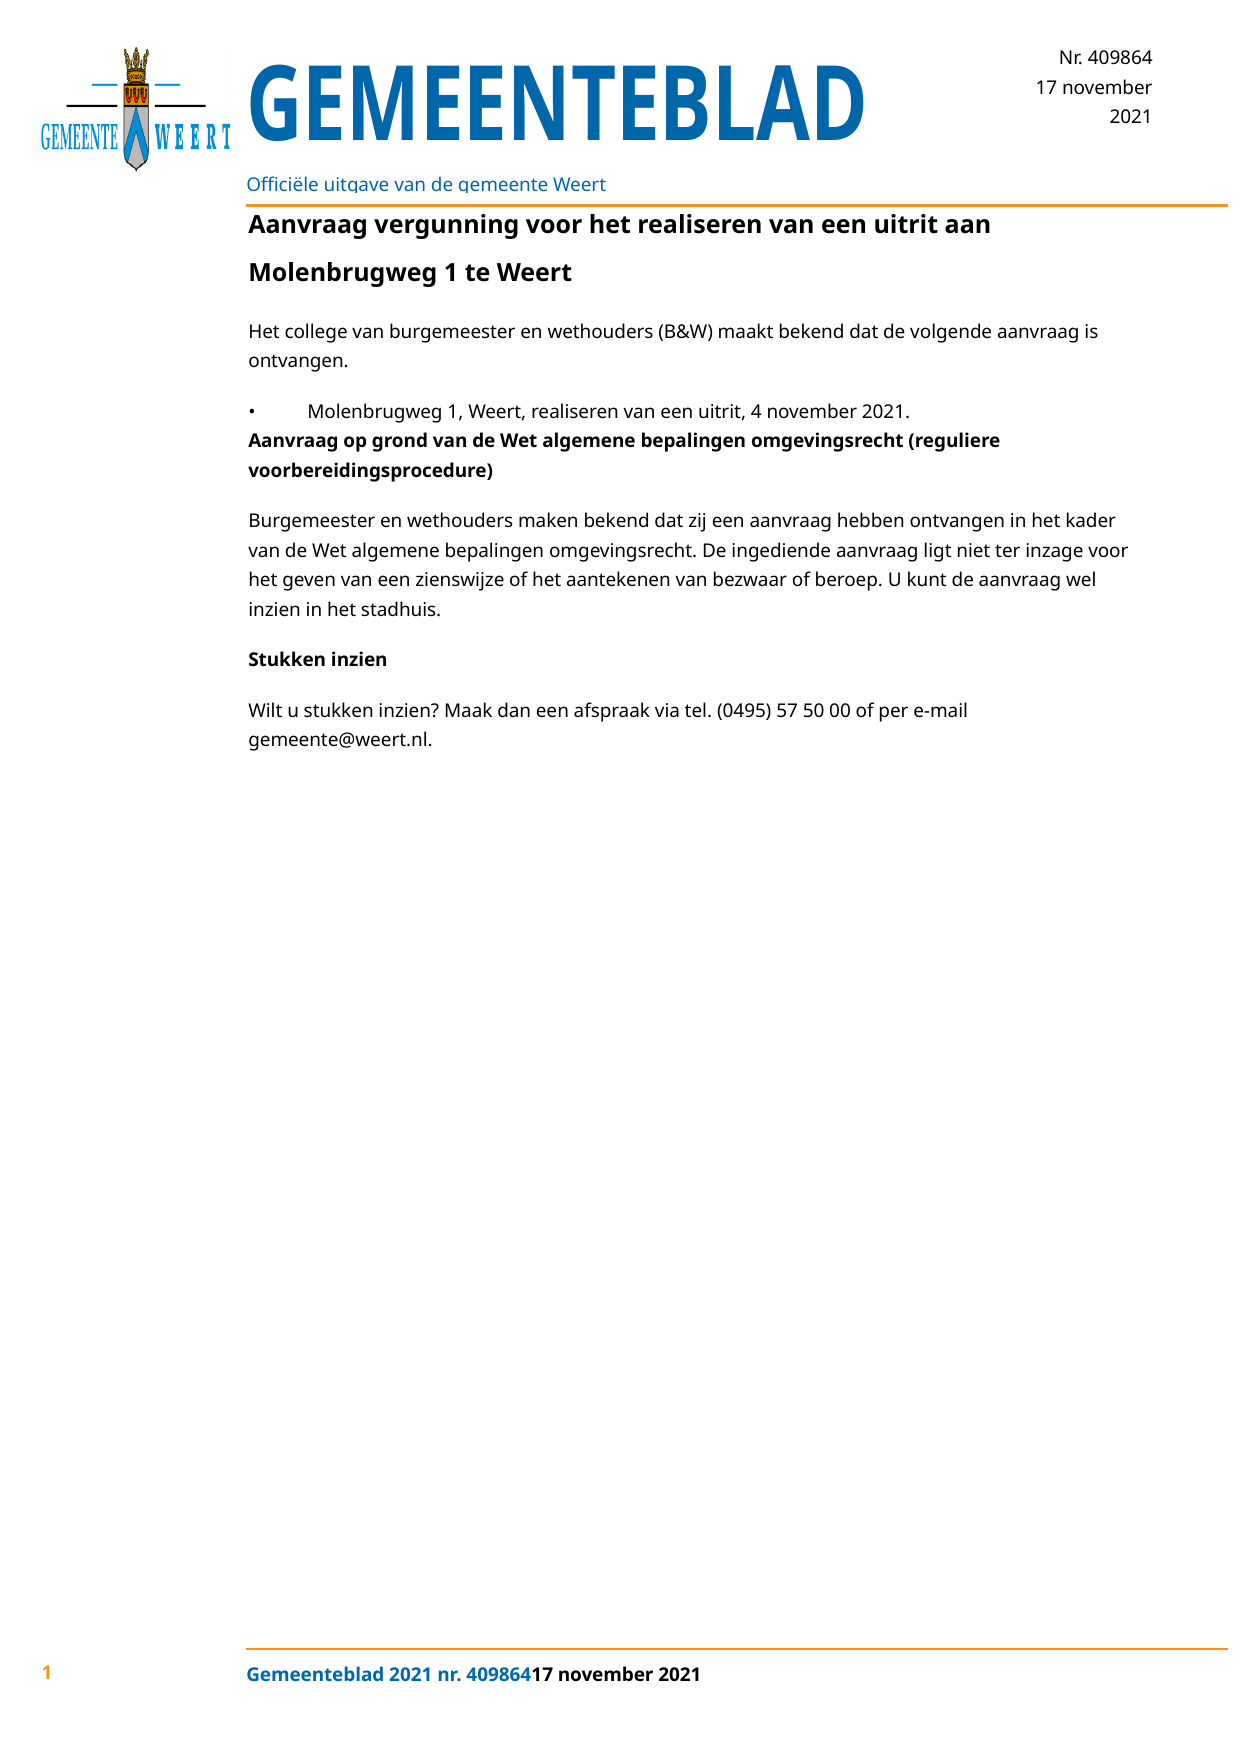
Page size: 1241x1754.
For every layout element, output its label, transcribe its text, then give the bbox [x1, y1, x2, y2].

picture [41, 47, 231, 172]
text Stukken inzien [248, 647, 1152, 672]
text Wilt u stukken inzien? Maak dan een afspraak via tel. (0495) 57 50 00 of per e-mail gemeente@weert.nl. [248, 697, 1152, 752]
text Aanvraag op grond van de Wet algemene bepalingen omgevingsrecht (reguliere voorbereidingsprocedure) [248, 427, 1152, 483]
text Het college van burgemeester en wethouders (B&W) maakt bekend dat de volgende aanvraag is ontvangen. [248, 318, 1152, 373]
text Burgemeester en wethouders maken bekend dat zij een aanvraag hebben ontvangen in het kader van de Wet algemene bepalingen omgevingsrecht. De ingediende aanvraag ligt niet ter inzage voor het geven van een zienswijze of het aantekenen van bezwaar of beroep. U kunt de aanvraag wel inzien in het stadhuis. [248, 507, 1152, 622]
list Molenbrugweg 1, Weert, realiseren van een uitrit, 4 november 2021. [248, 398, 1152, 424]
text Aanvraag vergunning voor het realiseren van een uitrit aan Molenbrugweg 1 te Weert [248, 207, 1152, 288]
